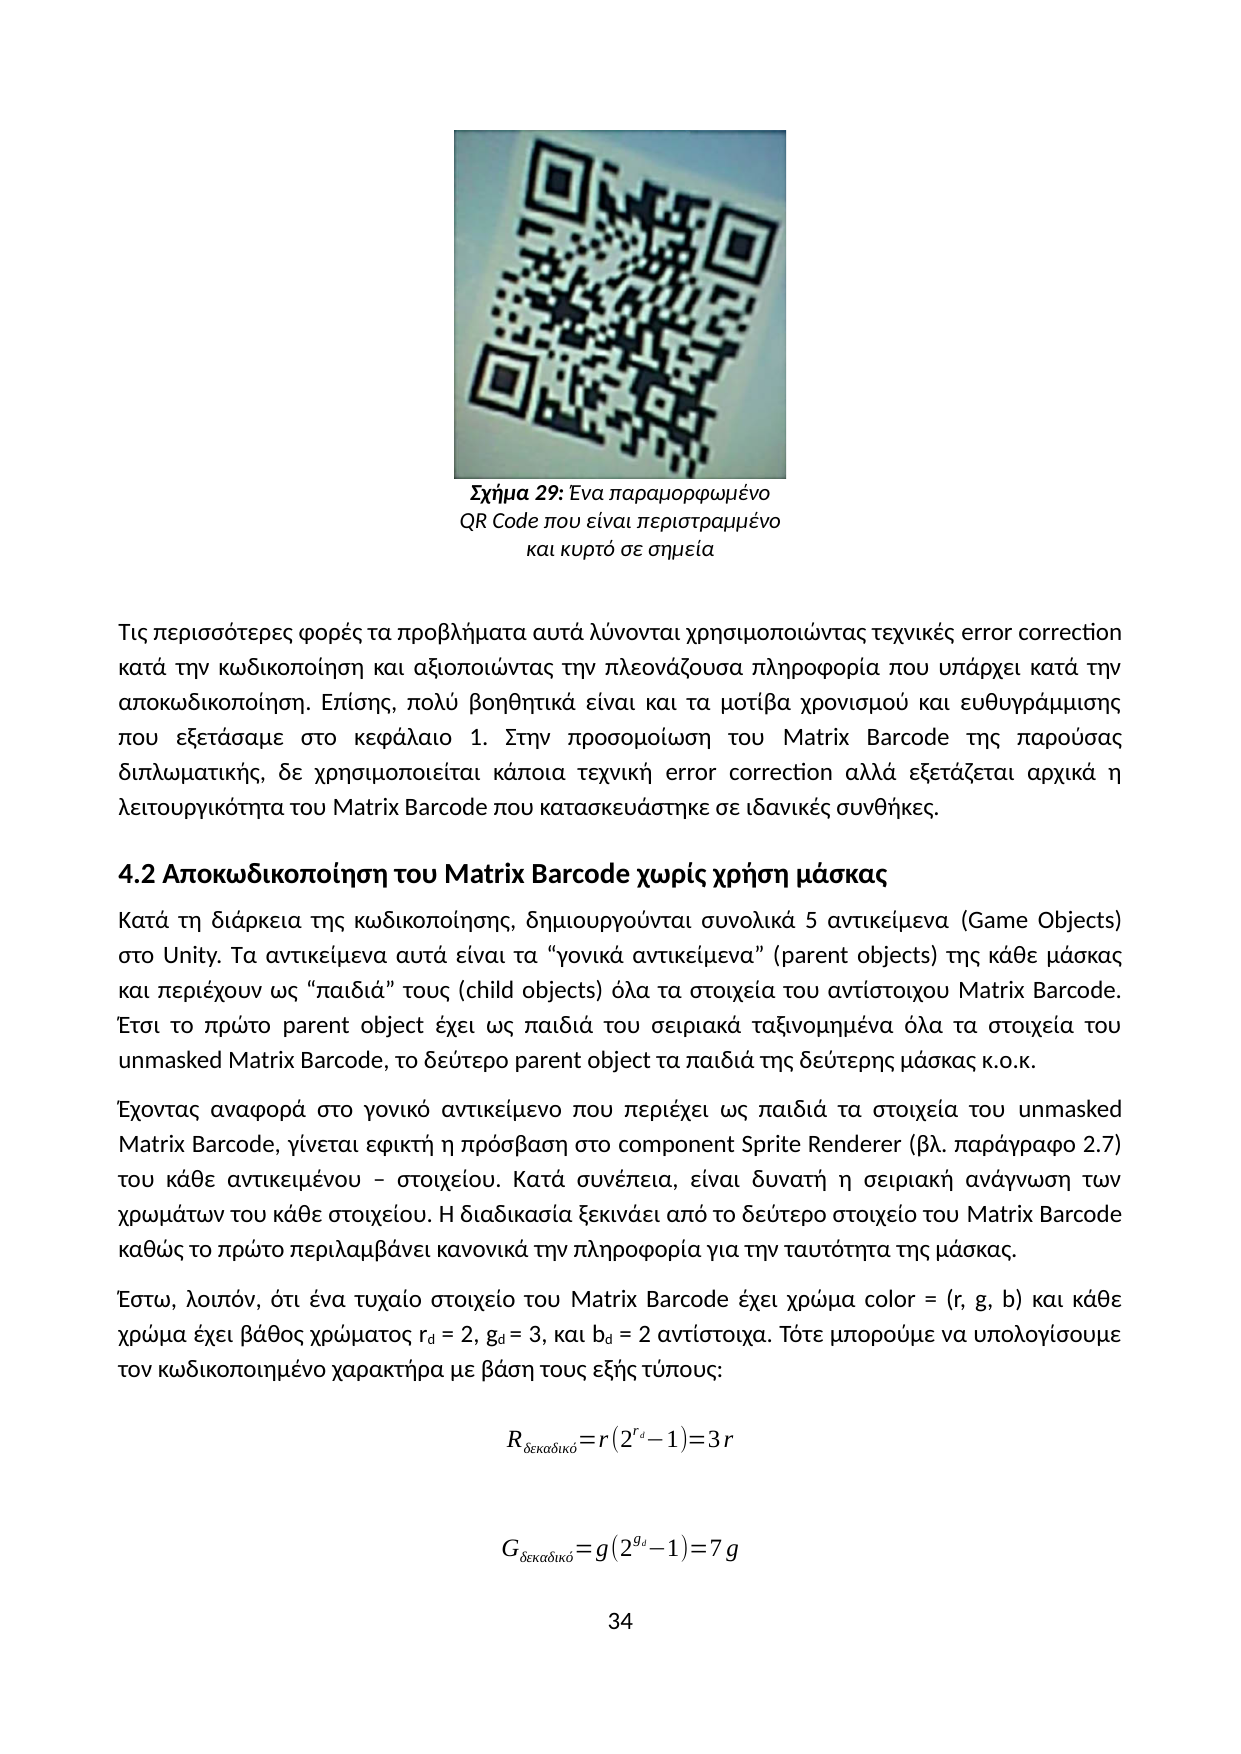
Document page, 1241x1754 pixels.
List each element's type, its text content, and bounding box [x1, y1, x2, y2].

picture [454, 130, 787, 479]
text Σχήμα 29: Ένα παραμορφωμένο QR Code που είναι περιστραμμένο και κυρτό σε σημεία [454, 479, 786, 562]
text Τις περισσότερες φορές τα προβλήματα αυτά λύνονται χρησιμοποιώντας τεχνικές error correction κατά την κωδικοποίηση και αξιοποιώντας την πλεονάζουσα πληροφορία που υπάρχει κατά την αποκωδικοποίηση. Επίσης, πολύ βοηθητικά είναι και τα μοτίβα χρονισμού και ευθυγράμμισης που εξετάσαμε στο κεφάλαιο 1. Στην προσομοίωση του Matrix Barcode της παρούσας διπλωματικής, δε χρησιμοποιείται κάποια τεχνική error correction αλλά εξετάζεται αρχικά η λειτουργικότητα του Matrix Barcode που κατασκευάστηκε σε ιδανικές συνθήκες. [118, 616, 1122, 822]
text Έχοντας αναφορά στο γονικό αντικείμενο που περιέχει ως παιδιά τα στοιχεία του unmasked Matrix Barcode, γίνεται εφικτή η πρόσβαση στο component Sprite Renderer (βλ. παράγραφο 2.7) του κάθε αντικειμένου – στοιχείου. Κατά συνέπεια, είναι δυνατή η σειριακή ανάγνωση των χρωμάτων του κάθε στοιχείου. Η διαδικασία ξεκινάει από το δεύτερο στοιχείο του Matrix Barcode καθώς το πρώτο περιλαμβάνει κανονικά την πληροφορία για την ταυτότητα της μάσκας. [118, 1093, 1122, 1264]
text Κατά τη διάρκεια της κωδικοποίησης, δημιουργούνται συνολικά 5 αντικείμενα (Game Objects) στο Unity. Τα αντικείμενα αυτά είναι τα “γονικά αντικείμενα” (parent objects) της κάθε μάσκας και περιέχουν ως “παιδιά” τους (child objects) όλα τα στοιχεία του αντίστοιχου Matrix Barcode. Έτσι το πρώτο parent object έχει ως παιδιά του σειριακά ταξινομημένα όλα τα στοιχεία του unmasked Matrix Barcode, το δεύτερο parent object τα παιδιά της δεύτερης μάσκας κ.ο.κ. [118, 904, 1122, 1074]
subtitle 4.2 Αποκωδικοποίηση του Matrix Barcode χωρίς χρήση μάσκας [118, 856, 1122, 891]
text Έστω, λοιπόν, ότι ένα τυχαίο στοιχείο του Matrix Barcode έχει χρώμα color = (r, g, b) και κάθε χρώμα έχει βάθος χρώματος rd = 2, gd = 3, και bd = 2 αντίστοιχα. Τότε μπορούμε να υπολογίσουμε τον κωδικοποιημένο χαρακτήρα με βάση τους εξής τύπους: [118, 1283, 1122, 1383]
